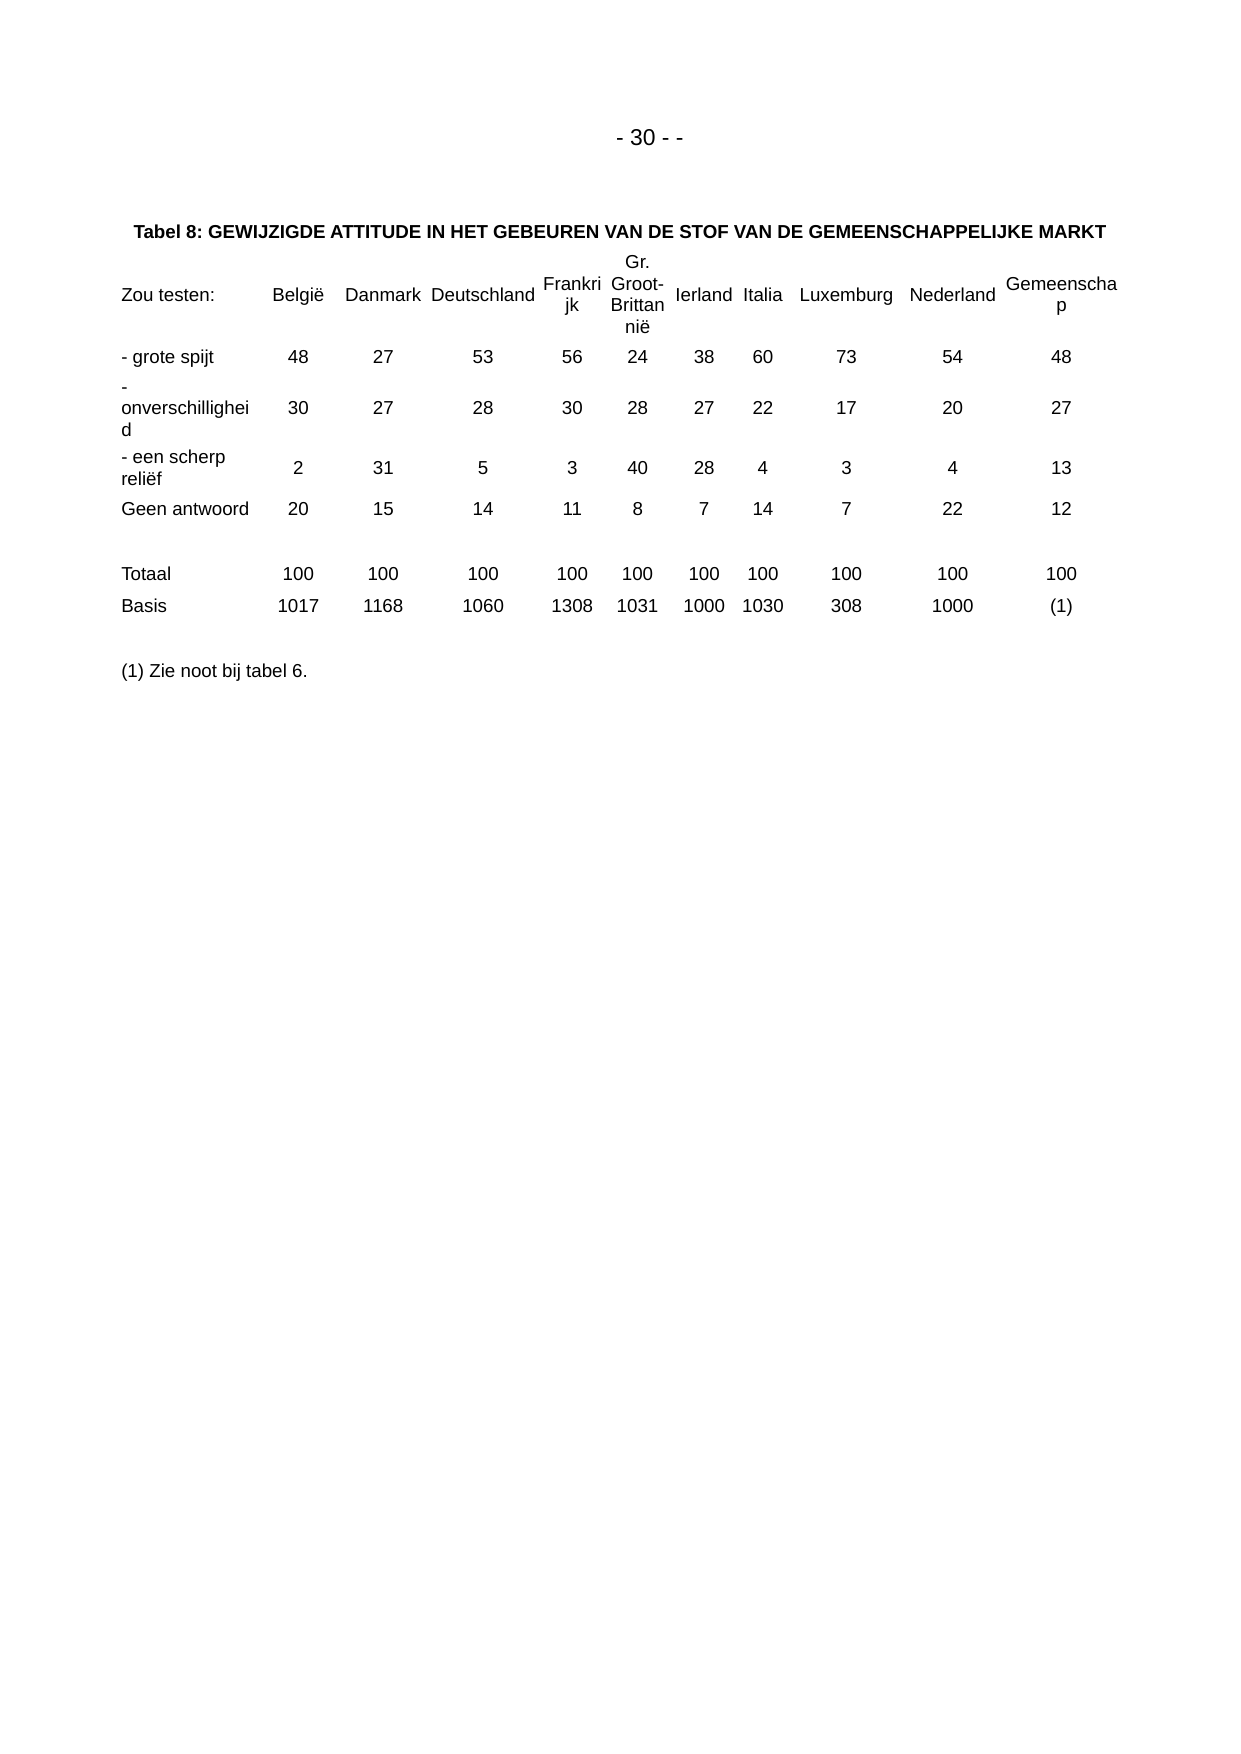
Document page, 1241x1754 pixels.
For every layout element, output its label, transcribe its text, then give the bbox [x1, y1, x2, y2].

table_cell [426, 525, 539, 557]
table_header Tabel 8: GEWIJZIGDE ATTITUDE IN HET GEBEUREN VAN DE STOF VAN DE GEMEENSCHAPPELIJKE MARKT [118, 216, 1122, 248]
table_cell 27 [670, 373, 737, 443]
table_cell 31 [340, 443, 426, 492]
table_cell Ierland [670, 248, 737, 340]
table_cell 28 [670, 443, 737, 492]
table_cell 7 [788, 492, 904, 524]
table_cell 14 [738, 492, 788, 524]
table_cell [905, 525, 1000, 557]
table_cell 13 [1000, 443, 1122, 492]
table_cell 100 [340, 557, 426, 589]
table_cell - onverschilligheid [118, 373, 256, 443]
table_cell - een scherp reliëf [118, 443, 256, 492]
table_cell 100 [426, 557, 539, 589]
table_cell [540, 525, 604, 557]
table_cell 100 [604, 557, 670, 589]
table_cell 1000 [905, 589, 1000, 622]
table_cell 40 [604, 443, 670, 492]
table_cell 100 [905, 557, 1000, 589]
table_cell 27 [340, 340, 426, 373]
table_cell 4 [738, 443, 788, 492]
table_cell [1000, 525, 1122, 557]
table_cell [1000, 622, 1122, 654]
table_cell Italia [738, 248, 788, 340]
table_cell 3 [788, 443, 904, 492]
table_cell 100 [256, 557, 340, 589]
table_cell Zou testen: [118, 248, 256, 340]
table_cell Deutschland [426, 248, 539, 340]
table_cell Frankrijk [540, 248, 604, 340]
table_cell 2 [256, 443, 340, 492]
table_cell 73 [788, 340, 904, 373]
table_cell [788, 525, 904, 557]
table_cell [670, 622, 737, 654]
table_cell [340, 525, 426, 557]
table_cell 54 [905, 340, 1000, 373]
table_cell 30 [256, 373, 340, 443]
table_cell 48 [256, 340, 340, 373]
table_cell 12 [1000, 492, 1122, 524]
table_cell 7 [670, 492, 737, 524]
table_cell [738, 622, 788, 654]
table_cell 27 [340, 373, 426, 443]
table_cell 1017 [256, 589, 340, 622]
table_cell (1) Zie noot bij tabel 6. [118, 654, 1122, 686]
table_cell [118, 622, 256, 654]
table_cell [256, 525, 340, 557]
table_cell - grote spijt [118, 340, 256, 373]
table_cell 22 [738, 373, 788, 443]
table_cell 48 [1000, 340, 1122, 373]
table_cell Geen antwoord [118, 492, 256, 524]
table_cell België [256, 248, 340, 340]
table_cell 22 [905, 492, 1000, 524]
table_cell Danmark [340, 248, 426, 340]
table_cell Basis [118, 589, 256, 622]
table_cell [340, 622, 426, 654]
table_cell 56 [540, 340, 604, 373]
table_cell [905, 622, 1000, 654]
table_cell Gr. Groot-Brittannië [604, 248, 670, 340]
table_cell 308 [788, 589, 904, 622]
table_cell 1031 [604, 589, 670, 622]
table_cell 1030 [738, 589, 788, 622]
table_cell 17 [788, 373, 904, 443]
table_cell 28 [426, 373, 539, 443]
table_cell 5 [426, 443, 539, 492]
table_cell 100 [540, 557, 604, 589]
table_cell 1308 [540, 589, 604, 622]
table_cell [256, 622, 340, 654]
table_cell Luxemburg [788, 248, 904, 340]
table_cell 4 [905, 443, 1000, 492]
table_cell [540, 622, 604, 654]
table_cell 24 [604, 340, 670, 373]
table_cell [426, 622, 539, 654]
table_cell 60 [738, 340, 788, 373]
table_cell 8 [604, 492, 670, 524]
table_cell 1000 [670, 589, 737, 622]
table_cell 100 [738, 557, 788, 589]
table_cell 1060 [426, 589, 539, 622]
table_cell 3 [540, 443, 604, 492]
table_cell 20 [905, 373, 1000, 443]
table_cell 38 [670, 340, 737, 373]
table_cell [604, 525, 670, 557]
table_cell 27 [1000, 373, 1122, 443]
table_cell 14 [426, 492, 539, 524]
table_cell Gemeenschap [1000, 248, 1122, 340]
table_cell 20 [256, 492, 340, 524]
table_cell [670, 525, 737, 557]
table_cell Nederland [905, 248, 1000, 340]
table_cell 28 [604, 373, 670, 443]
table_cell 100 [670, 557, 737, 589]
table_cell 15 [340, 492, 426, 524]
table_cell 53 [426, 340, 539, 373]
table_cell 100 [788, 557, 904, 589]
table_cell 30 [540, 373, 604, 443]
table_cell [118, 525, 256, 557]
table_cell 1168 [340, 589, 426, 622]
table_cell (1) [1000, 589, 1122, 622]
table_cell [604, 622, 670, 654]
table_cell [788, 622, 904, 654]
table_cell 11 [540, 492, 604, 524]
table_cell [738, 525, 788, 557]
table_cell 100 [1000, 557, 1122, 589]
table_cell Totaal [118, 557, 256, 589]
